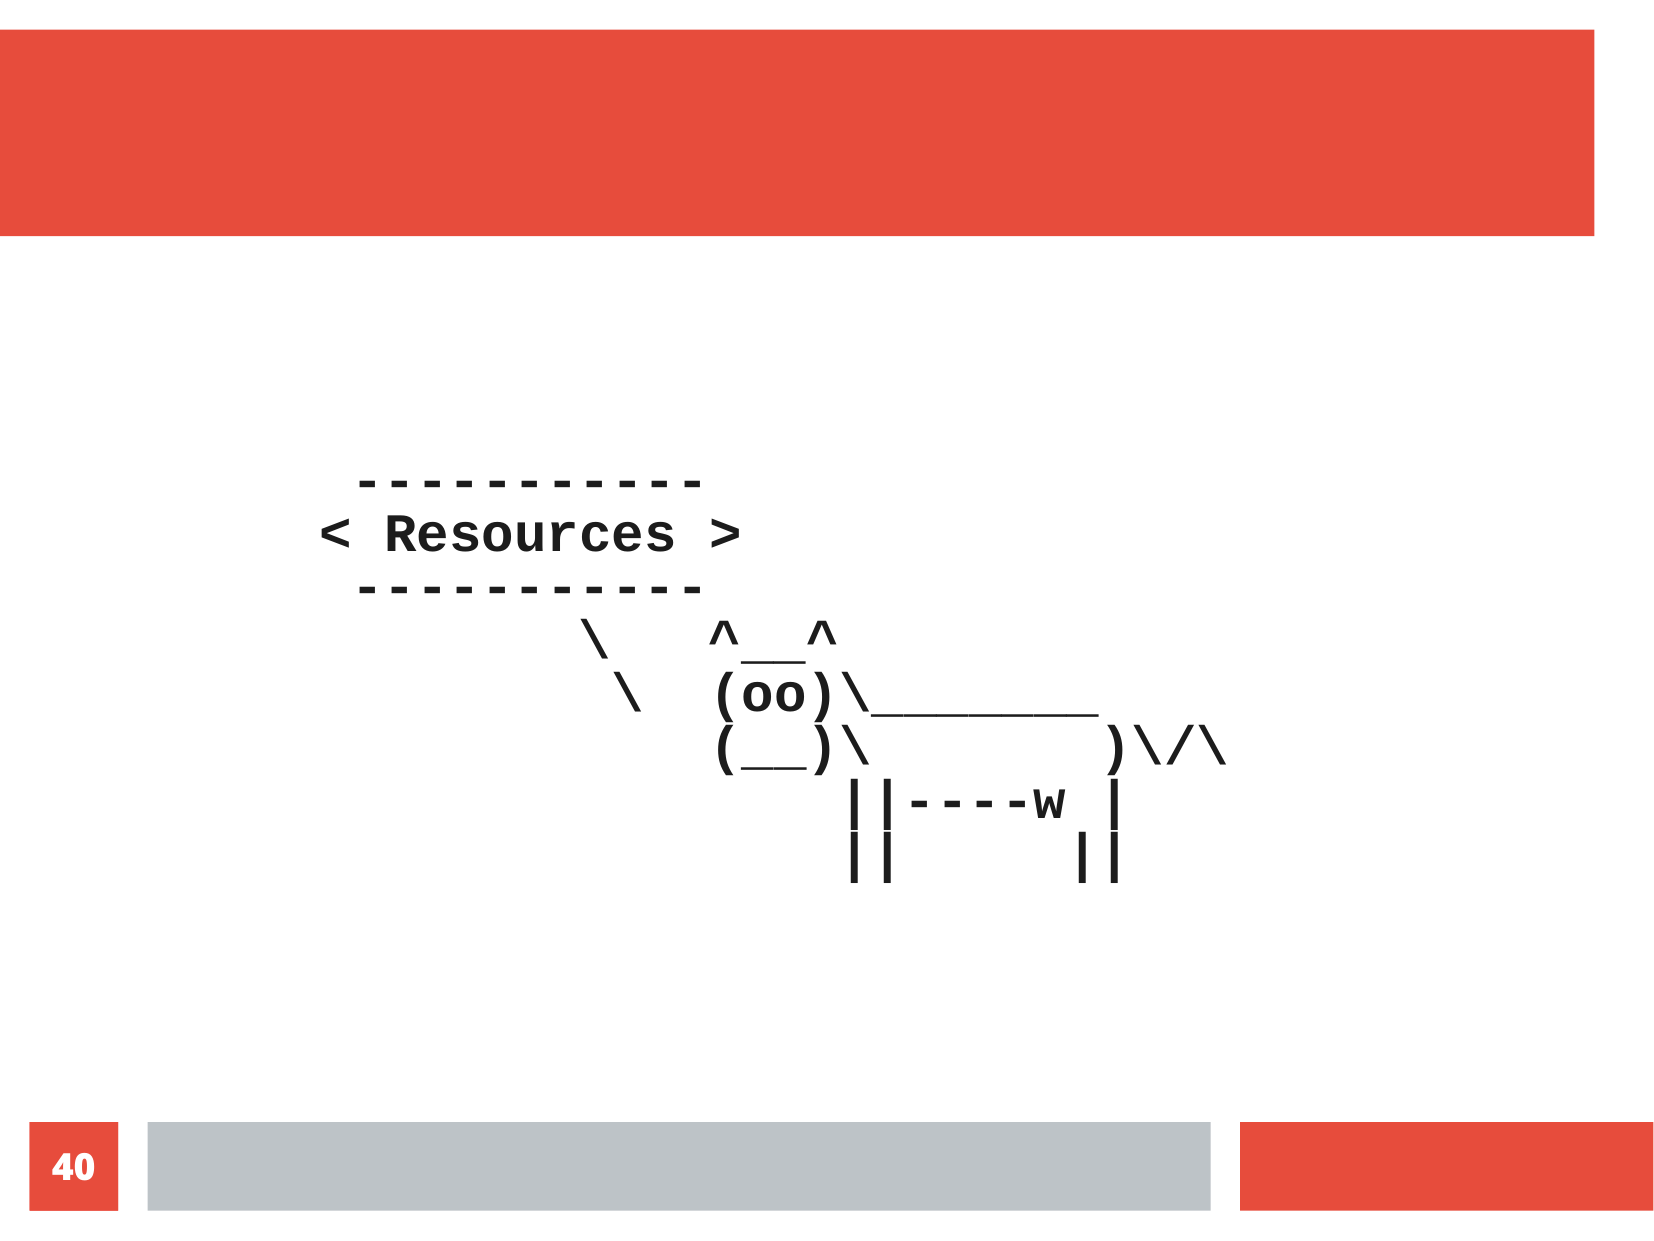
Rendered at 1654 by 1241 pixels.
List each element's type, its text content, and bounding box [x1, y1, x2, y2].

list ----------- < Resources > ----------- \ ^__^ \ (oo)\_______ (__)\ )\/\ ||----w | || || [59, 324, 1565, 1093]
